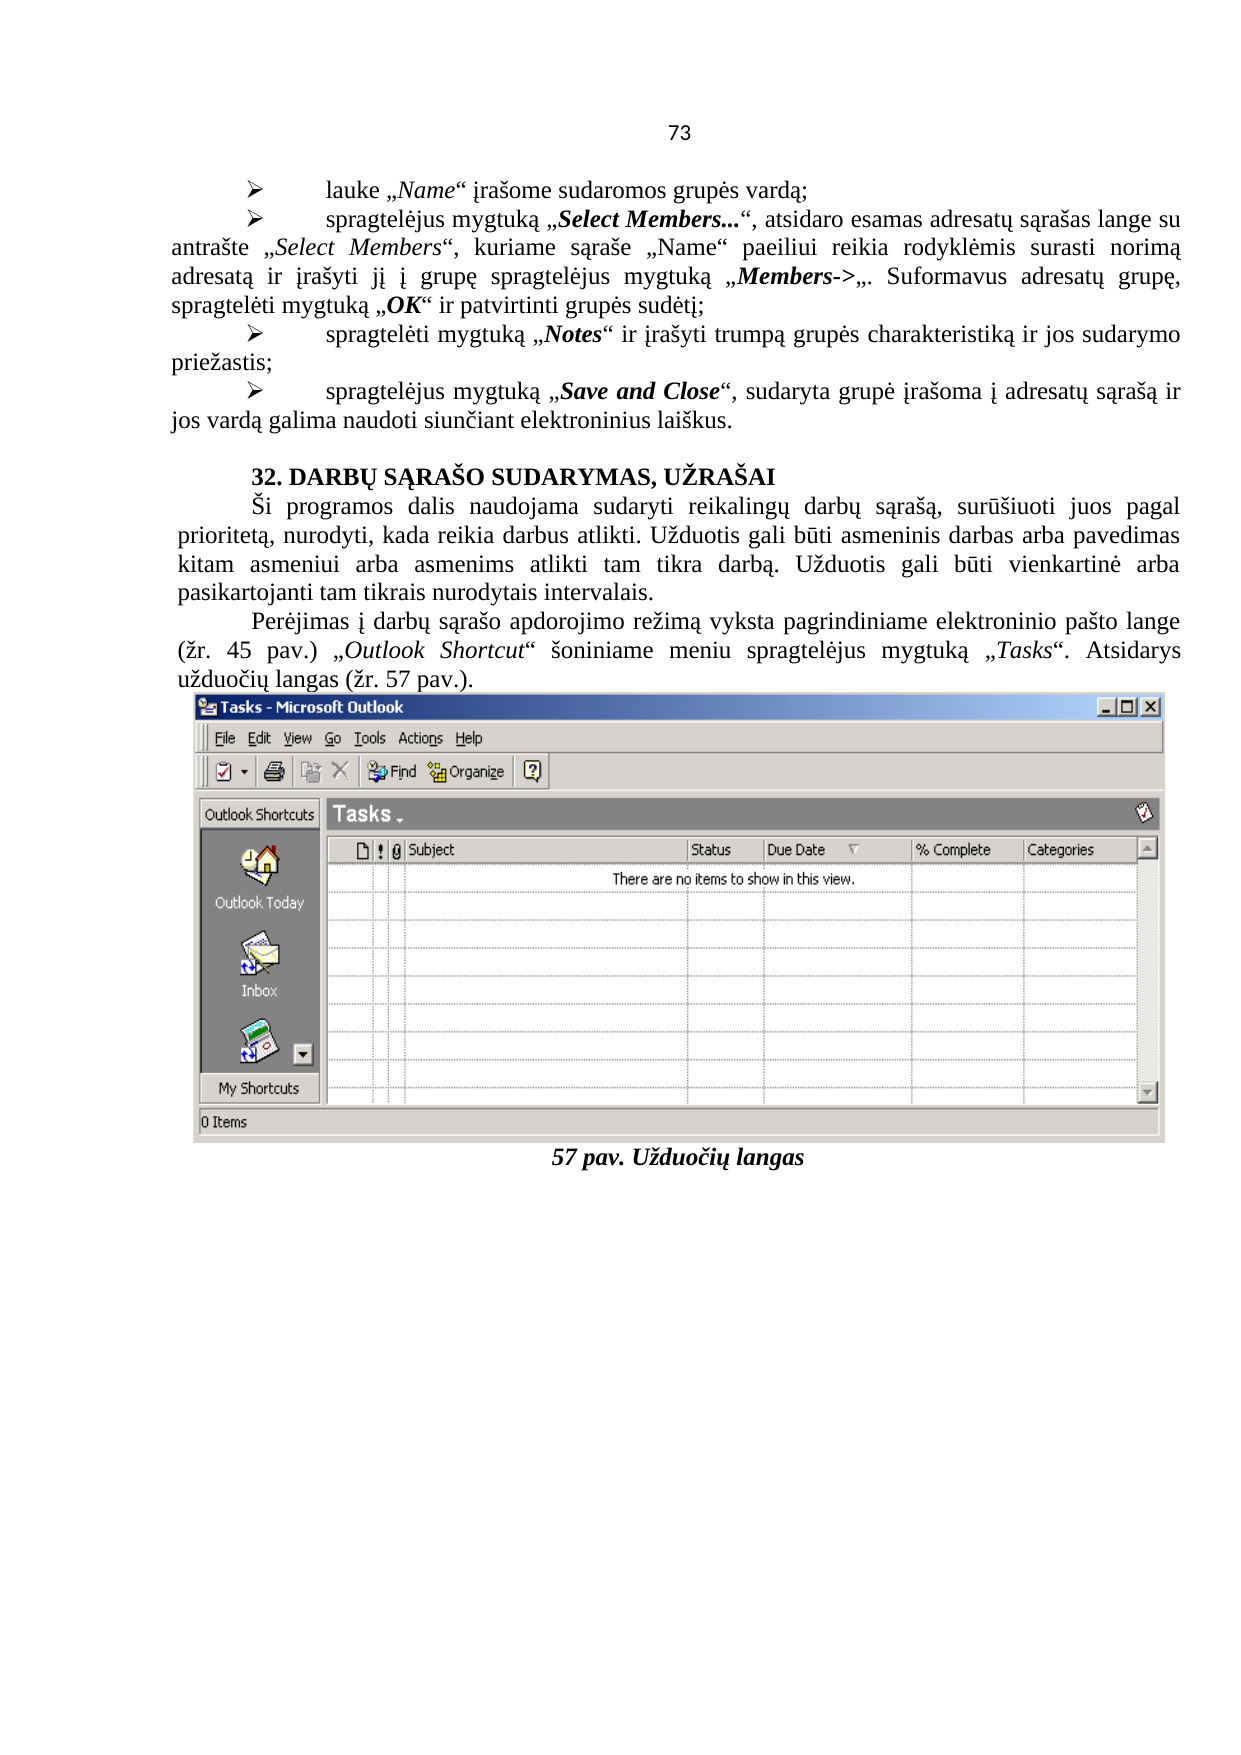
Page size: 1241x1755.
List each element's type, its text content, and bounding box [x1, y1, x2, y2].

text  spragtelėjus mygtuką „Save and Close“, sudaryta grupė įrašoma į adresatų sąrašą ir jos vardą galima naudoti siunčiant elektroninius laiškus. [171, 376, 1181, 434]
text  spragtelėjus mygtuką „Select Members...“, atsidaro esamas adresatų sąrašas lange su antrašte „Select Members“, kuriame sąraše „Name“ paeiliui reikia rodyklėmis surasti norimą adresatą ir įrašyti jį į grupę spragtelėjus mygtuką „Members->„. Suformavus adresatų grupę, spragtelėti mygtuką „OK“ ir patvirtinti grupės sudėtį; [171, 204, 1181, 319]
text Perėjimas į darbų sąrašo apdorojimo režimą vyksta pagrindiniame elektroninio pašto lange (žr. 45 pav.) „Outlook Shortcut“ šoniniame meniu spragtelėjus mygtuką „Tasks“. Atsidarys užduočių langas (žr. 57 pav.). [177, 606, 1181, 692]
text Ši programos dalis naudojama sudaryti reikalingų darbų sąrašą, surūšiuoti juos pagal prioritetą, nurodyti, kada reikia darbus atlikti. Užduotis gali būti asmeninis darbas arba pavedimas kitam asmeniui arba asmenims atlikti tam tikra darbą. Užduotis gali būti vienkartinė arba pasikartojanti tam tikrais nurodytais intervalais. [177, 491, 1181, 606]
text 57 pav. Užduočių langas [177, 1142, 1181, 1171]
text  lauke „Name“ įrašome sudaromos grupės vardą; [171, 175, 1181, 204]
text 32. Darbų sąrašo sudarymas, užrašai [177, 462, 1181, 491]
text  spragtelėti mygtuką „Notes“ ir įrašyti trumpą grupės charakteristiką ir jos sudarymo priežastis; [171, 319, 1181, 376]
